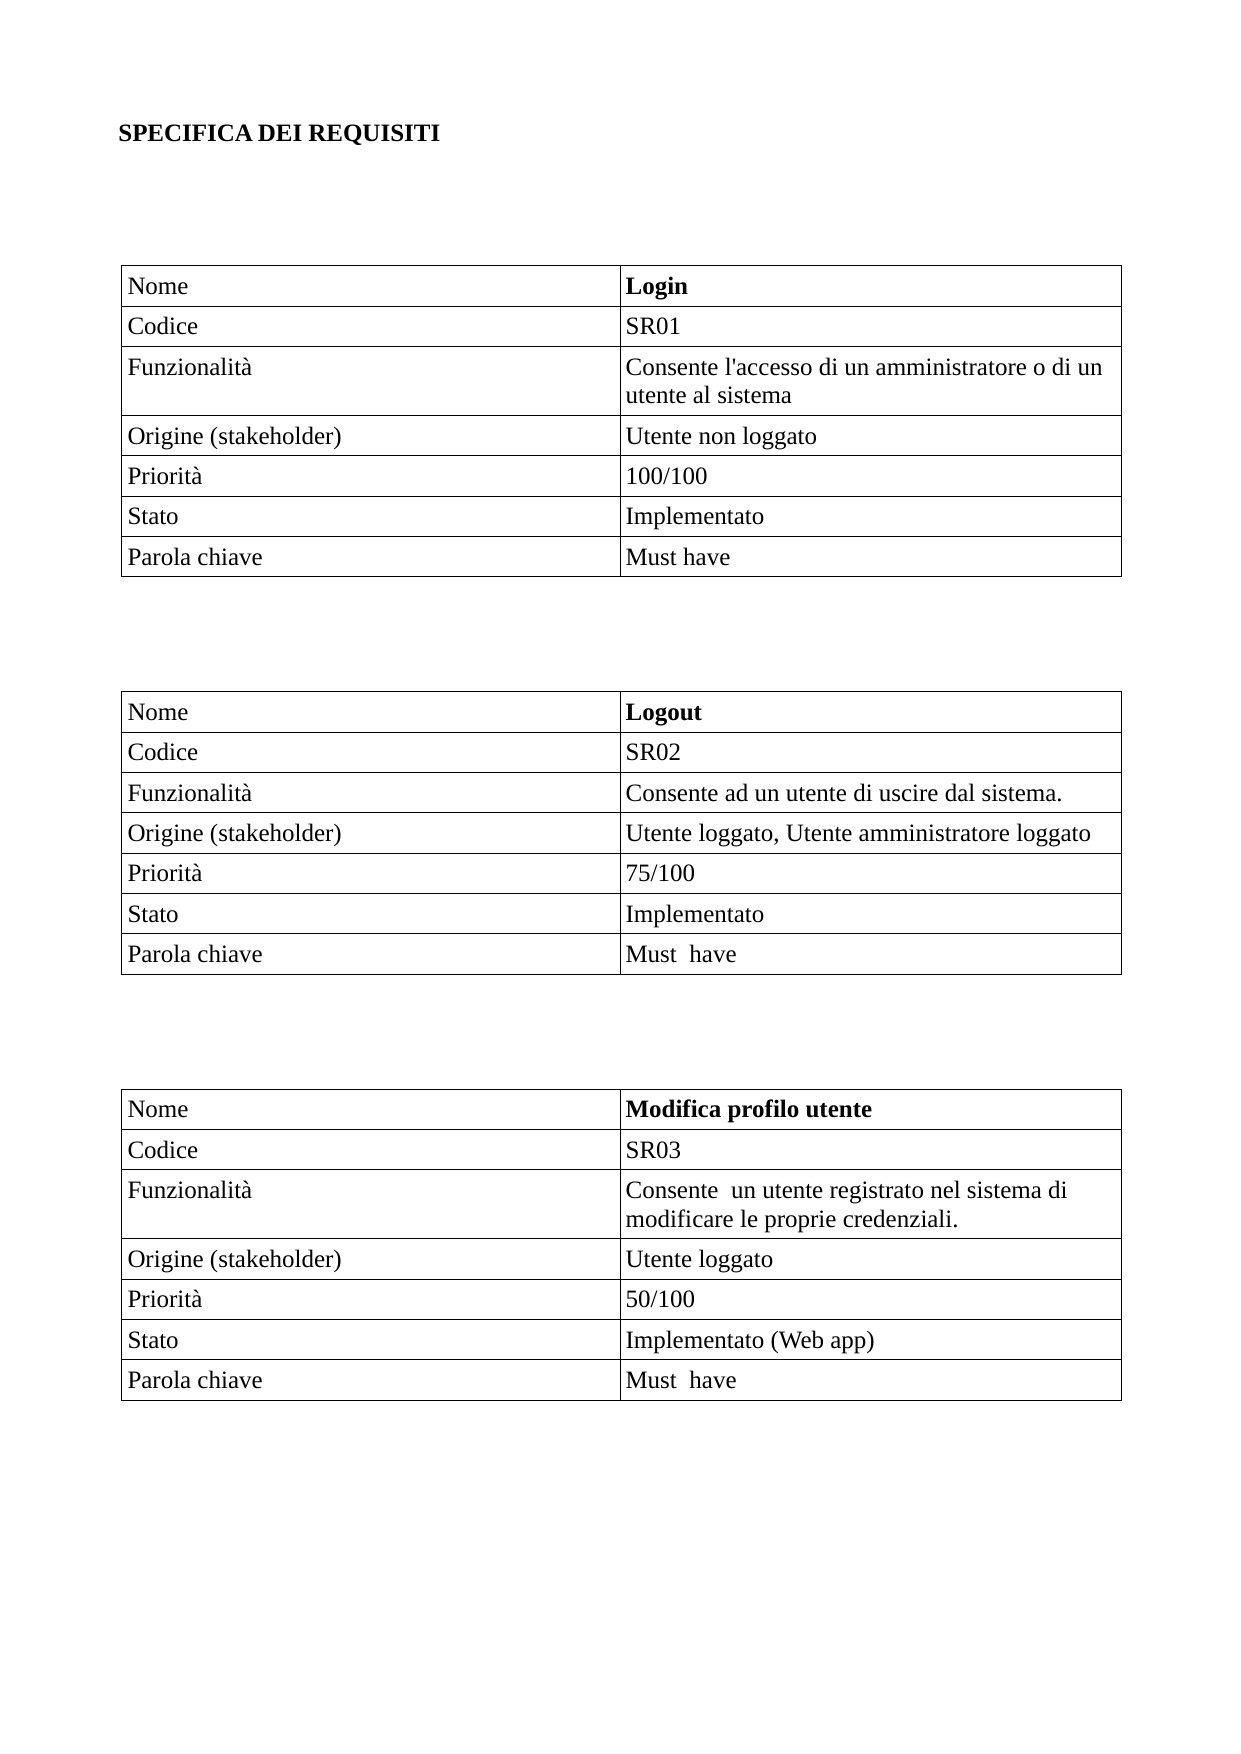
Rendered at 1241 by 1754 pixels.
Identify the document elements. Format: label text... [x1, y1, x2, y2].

table_header Logout [621, 692, 1121, 732]
table_cell Utente loggato [621, 1239, 1121, 1279]
table_cell Parola chiave [122, 537, 620, 576]
table_cell Implementato [621, 894, 1121, 933]
table_cell 50/100 [621, 1280, 1121, 1319]
table_cell Implementato (Web app) [621, 1320, 1121, 1359]
table_cell Stato [122, 1320, 620, 1359]
table_cell Implementato [621, 497, 1121, 536]
table_cell SR01 [621, 307, 1121, 346]
table_cell Origine (stakeholder) [122, 813, 620, 853]
table_cell Codice [122, 1130, 620, 1169]
table_header Nome [122, 692, 620, 732]
table_cell Stato [122, 894, 620, 933]
table_cell SR03 [621, 1130, 1121, 1169]
table_cell Must have [621, 537, 1121, 576]
table_cell Priorità [122, 456, 620, 496]
table_header Modifica profilo utente [621, 1090, 1121, 1129]
table_cell SR02 [621, 733, 1121, 772]
table_cell Origine (stakeholder) [122, 1239, 620, 1279]
table_cell Codice [122, 307, 620, 346]
table_cell 100/100 [621, 456, 1121, 496]
table_cell Stato [122, 497, 620, 536]
table_header Nome [122, 1090, 620, 1129]
table_cell Funzionalità [122, 347, 620, 415]
table_cell Utente non loggato [621, 416, 1121, 455]
table_cell Must have [621, 934, 1121, 973]
table_cell Must have [621, 1360, 1121, 1399]
table_cell Parola chiave [122, 934, 620, 973]
table_cell Utente loggato, Utente amministratore loggato [621, 813, 1121, 853]
table_cell Consente un utente registrato nel sistema di modificare le proprie credenziali. [621, 1170, 1121, 1238]
table_header Nome [122, 266, 620, 306]
table_header Login [621, 266, 1121, 306]
table_cell Priorità [122, 854, 620, 893]
table_cell Parola chiave [122, 1360, 620, 1399]
text SPECIFICA DEI REQUISITI [118, 118, 1122, 147]
table_cell Priorità [122, 1280, 620, 1319]
table_cell Codice [122, 733, 620, 772]
table_cell Funzionalità [122, 1170, 620, 1238]
table_cell Consente ad un utente di uscire dal sistema. [621, 773, 1121, 812]
table_cell 75/100 [621, 854, 1121, 893]
table_cell Consente l'accesso di un amministratore o di un utente al sistema [621, 347, 1121, 415]
table_cell Origine (stakeholder) [122, 416, 620, 455]
table_cell Funzionalità [122, 773, 620, 812]
